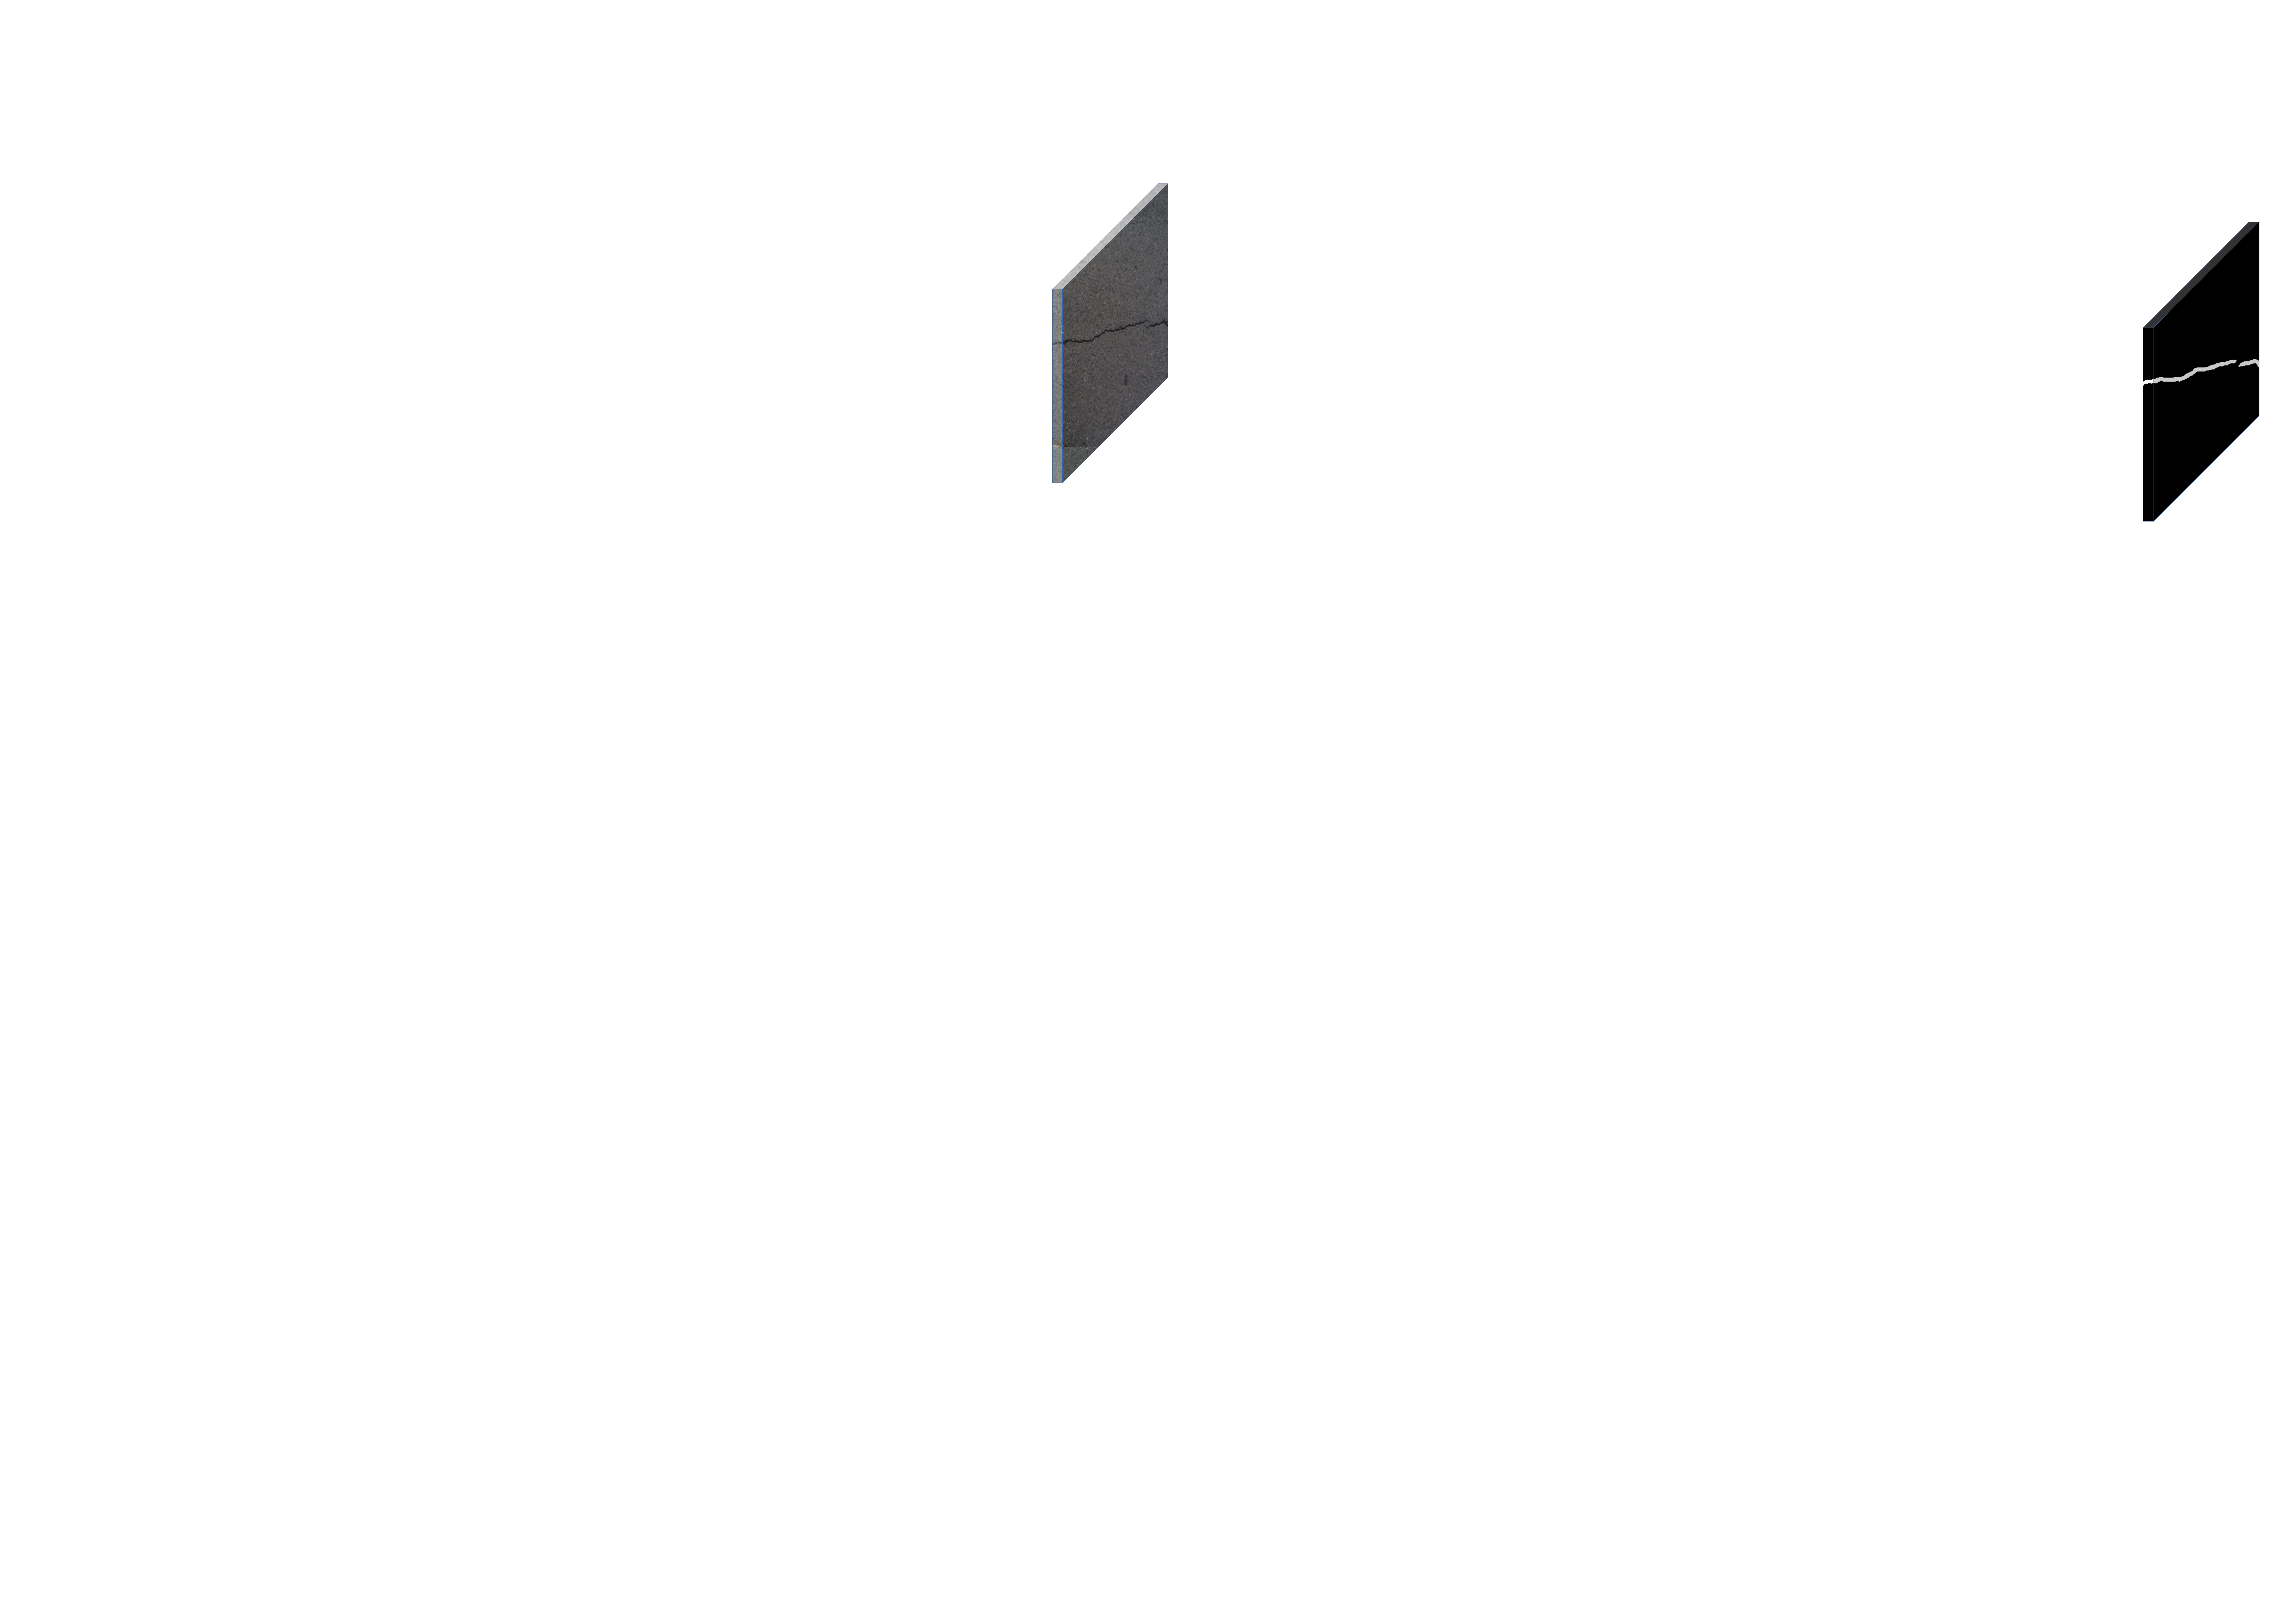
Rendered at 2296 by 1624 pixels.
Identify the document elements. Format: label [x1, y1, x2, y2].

text_box [2143, 222, 2259, 521]
text_box [1052, 183, 1168, 483]
